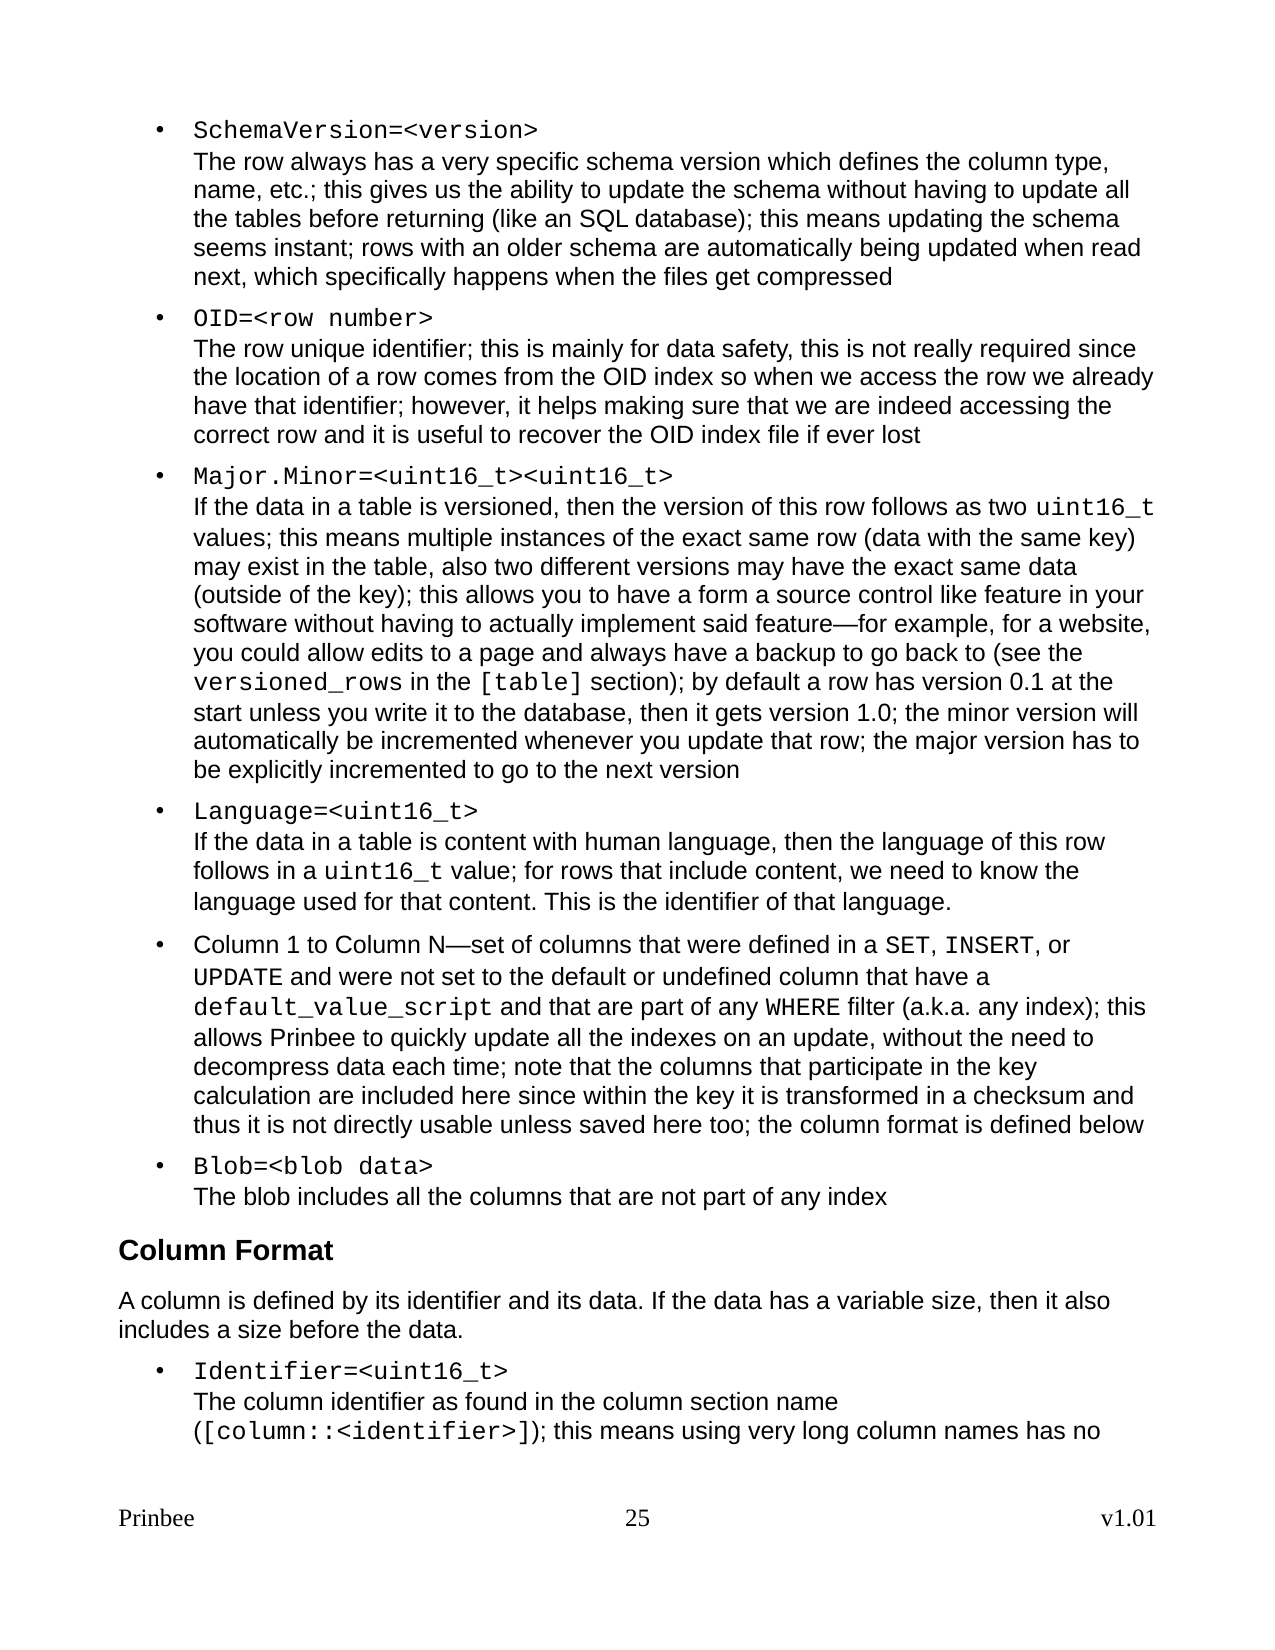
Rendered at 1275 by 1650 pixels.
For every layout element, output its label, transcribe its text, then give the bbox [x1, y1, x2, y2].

text A column is defined by its identifier and its data. If the data has a variable size, then it also includes a size before the data. [118, 1286, 1157, 1343]
list Column 1 to Column N—set of columns that were defined in a SET, INSERT, or UPDATE and were not set to the default or undefined column that have a default_value_script and that are part of any WHERE filter (a.k.a. any index); this allows Prinbee to quickly update all the indexes on an update, without the need to decompress data each time; note that the columns that participate in the key calculation are included here since within the key it is transformed in a checksum and thus it is not directly usable unless saved here too; the column format is defined below [156, 931, 1157, 1138]
subtitle Column Format [118, 1232, 1157, 1266]
list Blob=<blob data> The blob includes all the columns that are not part of any index [156, 1153, 1157, 1210]
list Major.Minor=<uint16_t><uint16_t> If the data in a table is versioned, then the version of this row follows as two uint16_t values; this means multiple instances of the exact same row (data with the same key) may exist in the table, also two different versions may have the exact same data (outside of the key); this allows you to have a form a source control like feature in your software without having to actually implement said feature—for example, for a website, you could allow edits to a page and always have a backup to go back to (see the versioned_rows in the [table] section); by default a row has version 0.1 at the start unless you write it to the database, then it gets version 1.0; the minor version will automatically be incremented whenever you update that row; the major version has to be explicitly incremented to go to the next version [156, 463, 1157, 784]
list OID=<row number> The row unique identifier; this is mainly for data safety, this is not really required since the location of a row comes from the OID index so when we access the row we already have that identifier; however, it helps making sure that we are indeed accessing the correct row and it is useful to recover the OID index file if ever lost [156, 305, 1157, 448]
list Identifier=<uint16_t> The column identifier as found in the column section name ([column::<identifier>]); this means using very long column names has no [156, 1358, 1157, 1447]
list SchemaVersion=<version> The row always has a very specific schema version which defines the column type, name, etc.; this gives us the ability to update the schema without having to update all the tables before returning (like an SQL database); this means updating the schema seems instant; rows with an older schema are automatically being updated when read next, which specifically happens when the files get compressed [156, 118, 1157, 290]
list Language=<uint16_t> If the data in a table is content with human language, then the language of this row follows in a uint16_t value; for rows that include content, we need to know the language used for that content. This is the identifier of that language. [156, 799, 1157, 916]
